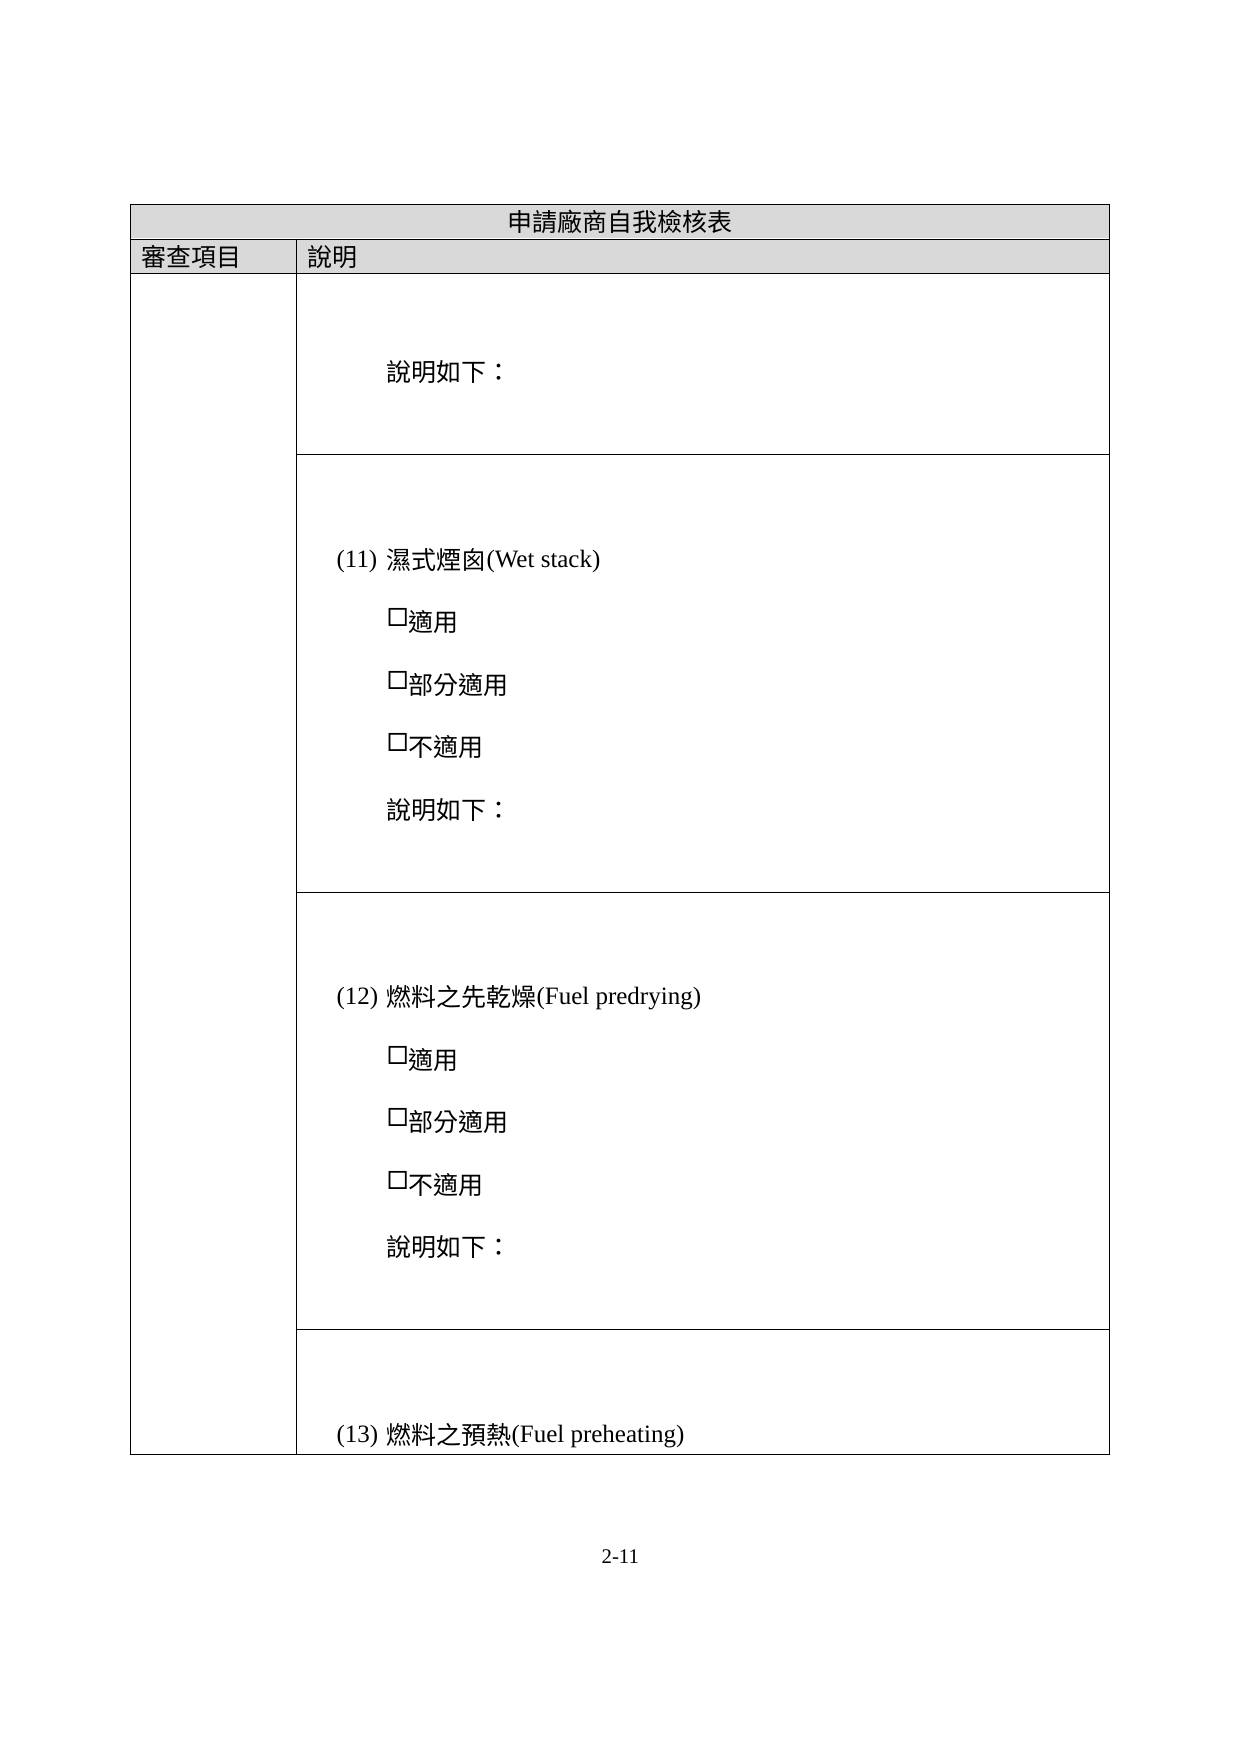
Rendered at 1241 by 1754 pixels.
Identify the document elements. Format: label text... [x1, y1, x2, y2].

table_cell 審查項目 [131, 240, 296, 273]
table_cell 燃料之先乾燥(Fuel predrying) 適用 部分適用 不適用 說明如下： [297, 893, 1109, 1329]
table_header 申請廠商自我檢核表 [131, 205, 1109, 238]
table_cell 燃料之預熱(Fuel preheating) [297, 1330, 1109, 1454]
table_cell [131, 274, 296, 1454]
table_cell 說明如下： [297, 274, 1109, 454]
table_cell 說明 [297, 240, 1109, 273]
table_cell 濕式煙囪(Wet stack) 適用 部分適用 不適用 說明如下： [297, 455, 1109, 892]
